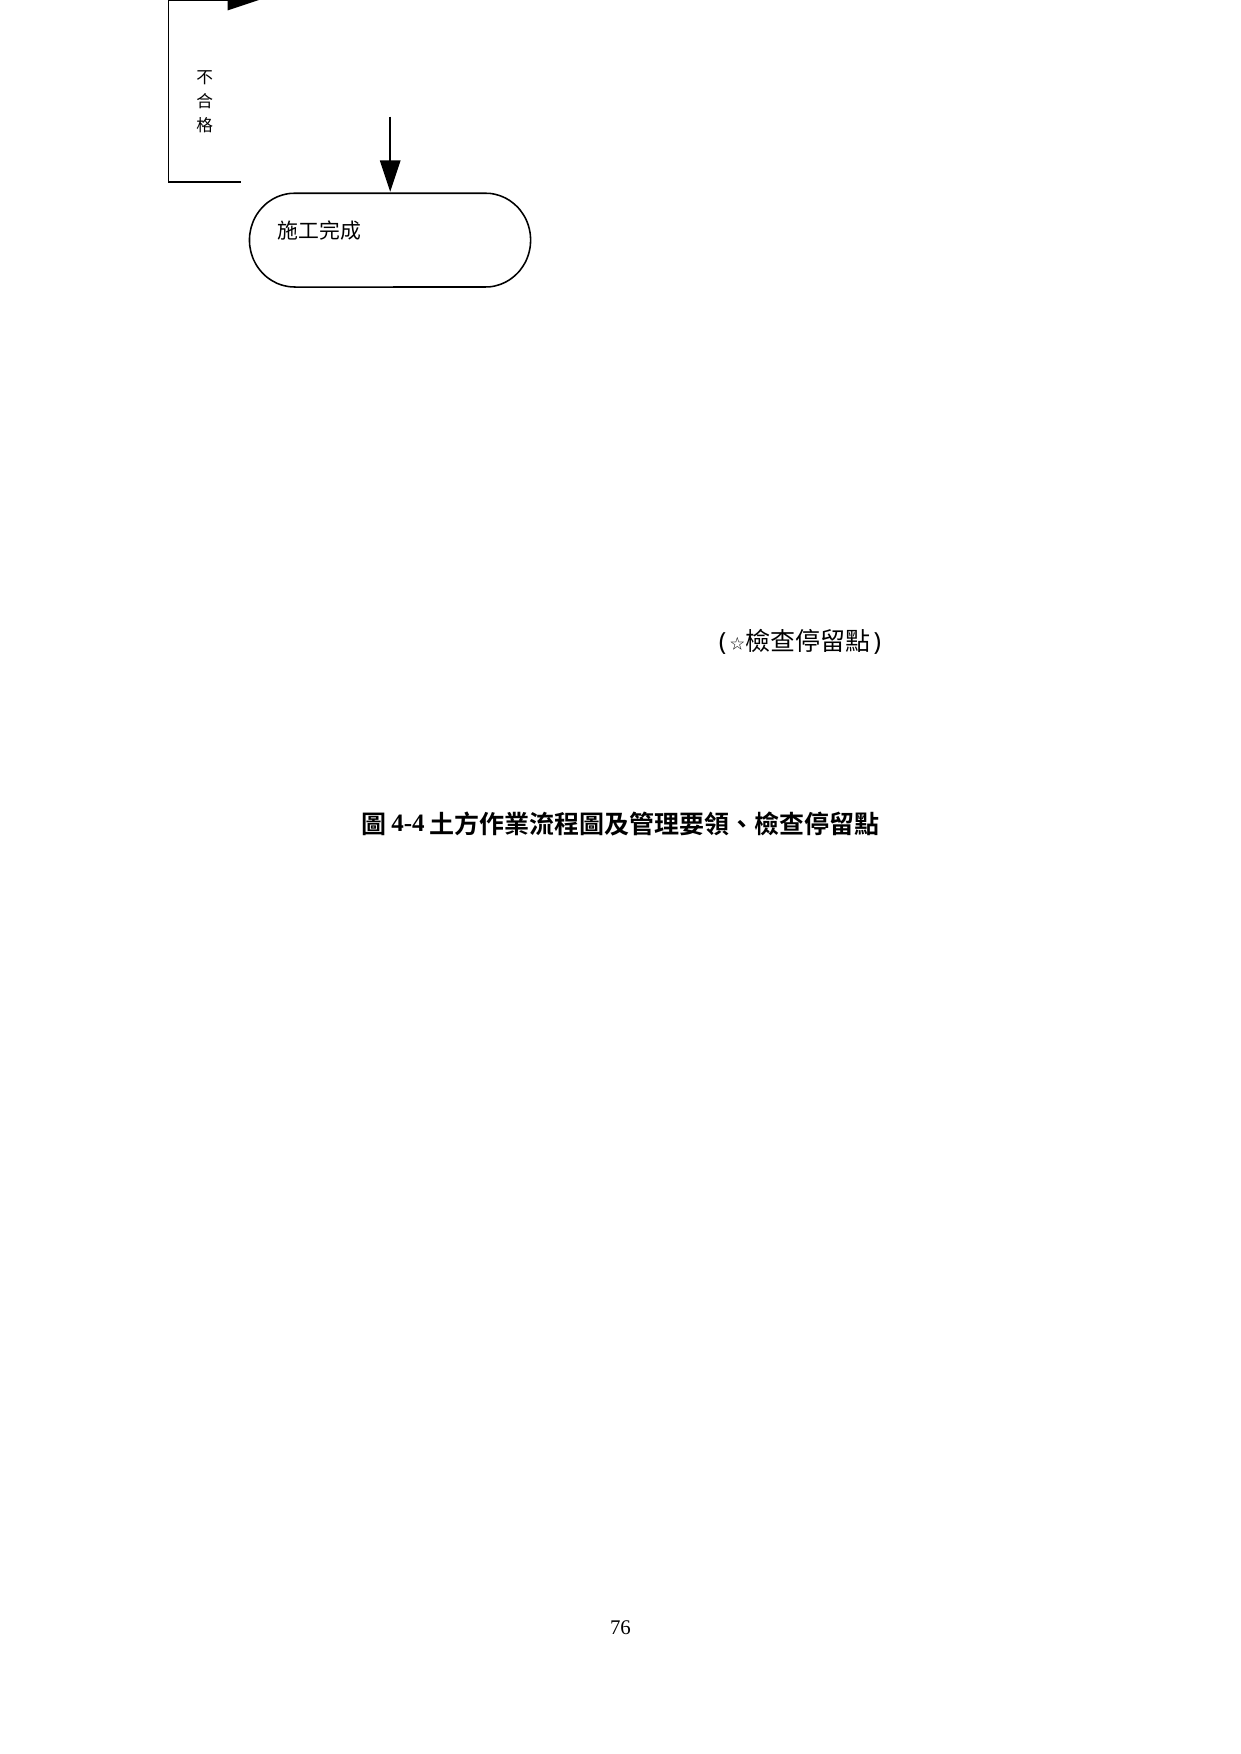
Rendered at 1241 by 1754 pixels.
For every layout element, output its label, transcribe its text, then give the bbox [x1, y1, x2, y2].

text 圖4-4土方作業流程圖及管理要領、檢查停留點 [71, 781, 1169, 843]
text (☆檢查停留點) [714, 621, 899, 657]
